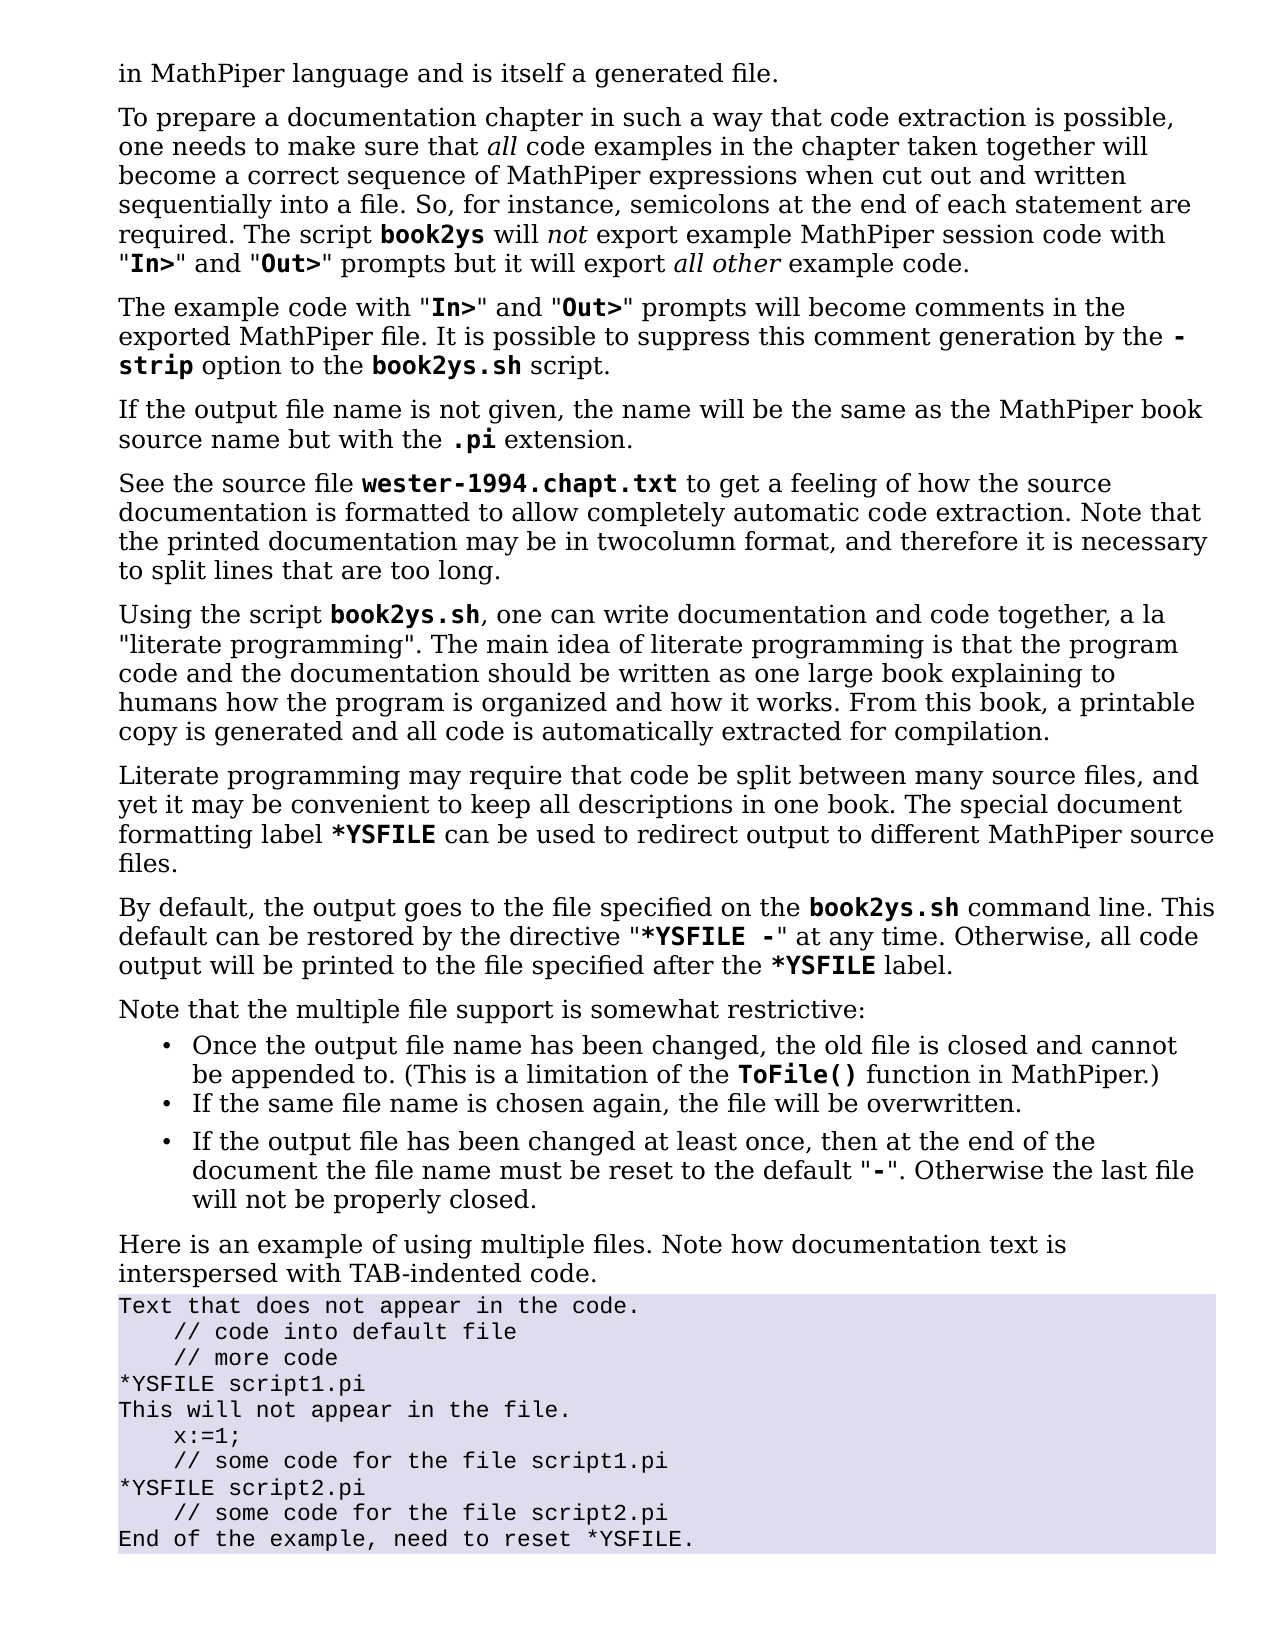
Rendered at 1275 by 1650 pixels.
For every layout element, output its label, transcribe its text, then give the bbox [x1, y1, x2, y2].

list If the output file has been changed at least once, then at the end of the document the file name must be reset to the default "-". Otherwise the last file will not be properly closed. [162, 1127, 1216, 1215]
text Literate programming may require that code be split between many source files, and yet it may be convenient to keep all descriptions in one book. The special document formatting label *YSFILE can be used to redirect output to different MathPiper source files. [118, 762, 1216, 878]
text See the source file wester-1994.chapt.txt to get a feeling of how the source documentation is formatted to allow completely automatic code extraction. Note that the printed documentation may be in twocolumn format, and therefore it is necessary to split lines that are too long. [118, 469, 1216, 586]
text in MathPiper language and is itself a generated file. [118, 59, 1216, 88]
text By default, the output goes to the file specified on the book2ys.sh command line. This default can be restored by the directive "*YSFILE -" at any time. Otherwise, all code output will be printed to the file specified after the *YSFILE label. [118, 893, 1216, 981]
text The example code with "In>" and "Out>" prompts will become comments in the exported MathPiper file. It is possible to suppress this comment generation by the -strip option to the book2ys.sh script. [118, 293, 1216, 381]
table_header Text that does not appear in the code. // code into default file // more code *YSFILE script1.pi This will not appear in the file. x:=1; // some code for the file script1.pi *YSFILE script2.pi // some code for the file script2.pi End of the example, need to reset *YSFILE. [118, 1294, 1216, 1554]
text Using the script book2ys.sh, one can write documentation and code together, a la "literate programming". The main idea of literate programming is that the program code and the documentation should be written as one large book explaining to humans how the program is organized and how it works. From this book, a printable copy is generated and all code is automatically extracted for compilation. [118, 601, 1216, 747]
text To prepare a documentation chapter in such a way that code extraction is possible, one needs to make sure that all code examples in the chapter taken together will become a correct sequence of MathPiper expressions when cut out and written sequentially into a file. So, for instance, semicolons at the end of each statement are required. The script book2ys will not export example MathPiper session code with "In>" and "Out>" prompts but it will export all other example code. [118, 103, 1216, 278]
text Note that the multiple file support is somewhat restrictive: [118, 996, 1216, 1025]
list Once the output file name has been changed, the old file is closed and cannot be appended to. (This is a limitation of the ToFile() function in MathPiper.) [162, 1031, 1216, 1089]
text If the output file name is not given, the name will be the same as the MathPiper book source name but with the .pi extension. [118, 396, 1216, 454]
text Here is an example of using multiple files. Note how documentation text is interspersed with TAB-indented code. [118, 1230, 1216, 1288]
list If the same file name is chosen again, the file will be overwritten. [162, 1089, 1216, 1118]
